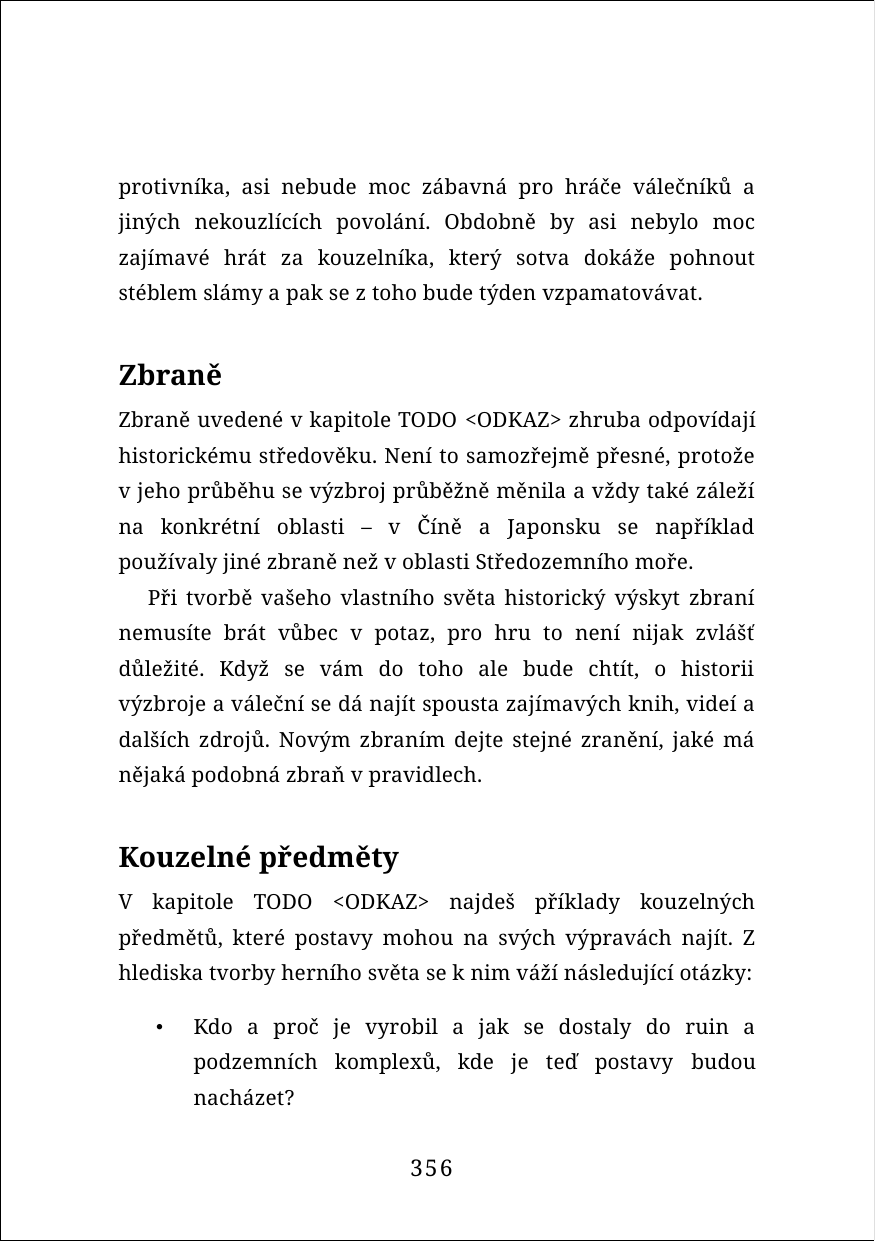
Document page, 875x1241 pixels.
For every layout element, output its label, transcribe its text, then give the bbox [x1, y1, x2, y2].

subtitle Kouzelné předměty [118, 837, 756, 876]
text protivníka, asi nebude moc zábavná pro hráče válečníků a jiných nekouzlících povolání. Obdobně by asi nebylo moc zajímavé hrát za kouzelníka, který sotva dokáže pohnout stéblem slámy a pak se z toho bude týden vzpamatovávat. [118, 172, 756, 307]
text Zbraně uvedené v kapitole TODO <ODKAZ> zhruba odpovídají historickému středověku. Není to samozřejmě přesné, protože v jeho průběhu se výzbroj průběžně měnila a vždy také záleží na konkrétní oblasti – v Číně a Japonsku se například používaly jiné zbraně než v oblasti Středozemního moře. Při tvorbě vašeho vlastního světa historický výskyt zbraní nemusíte brát vůbec v potaz, pro hru to není nijak zvlášť důležité. Když se vám do toho ale bude chtít, o historii výzbroje a váleční se dá najít spousta zajímavých knih, videí a dalších zdrojů. Novým zbraním dejte stejné zranění, jaké má nějaká podobná zbraň v pravidlech. [118, 405, 756, 789]
list Kdo a proč je vyrobil a jak se dostaly do ruin a podzemních komplexů, kde je teď postavy budou nacházet? [156, 1012, 756, 1111]
subtitle Zbraně [118, 355, 756, 393]
text V kapitole TODO <ODKAZ> najdeš příklady kouzelných předmětů, které postavy mohou na svých výpravách najít. Z hlediska tvorby herního světa se k nim váží následující otázky: [118, 887, 756, 987]
